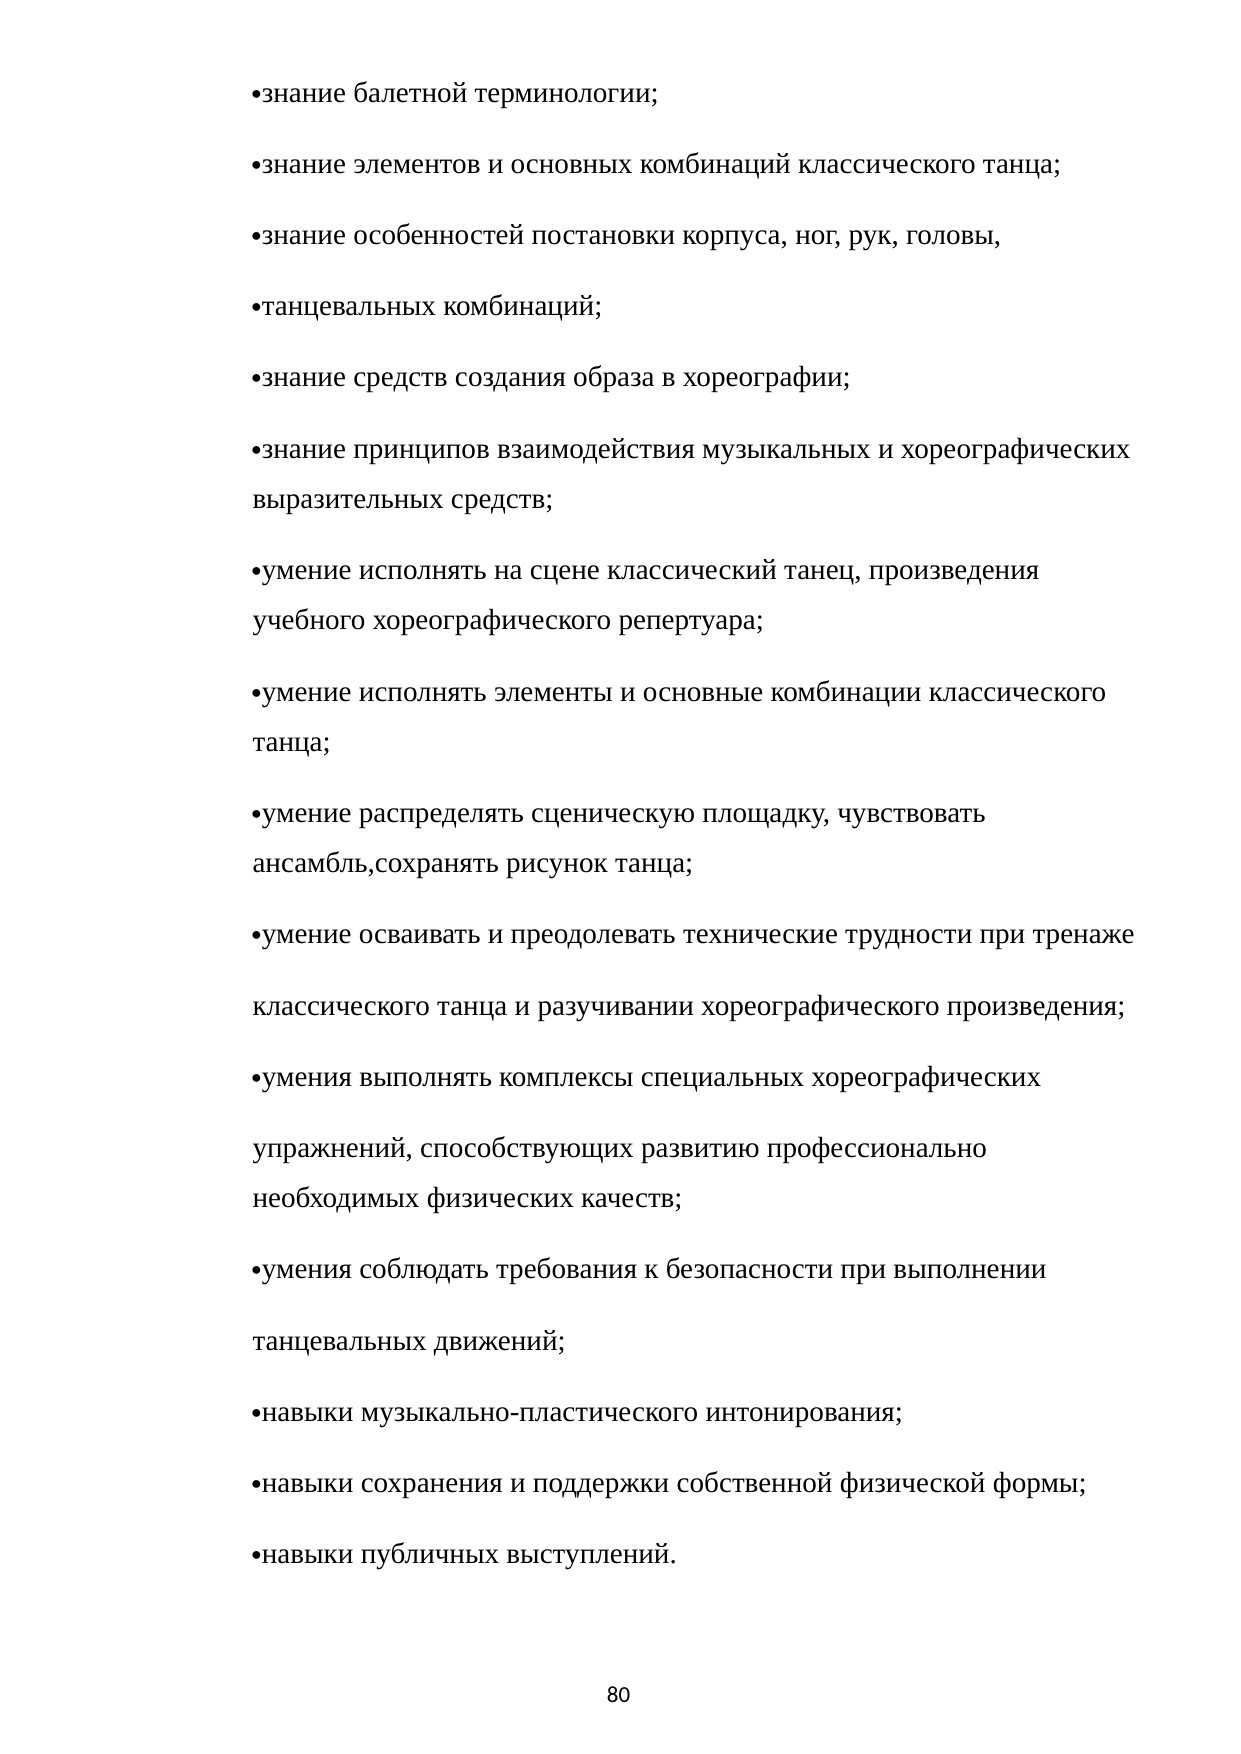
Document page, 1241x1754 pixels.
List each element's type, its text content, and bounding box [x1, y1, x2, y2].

list знание принципов взаимодействия музыкальных и хореографических выразительных средств; [252, 431, 1152, 514]
list знание средств создания образа в хореографии; [252, 359, 1152, 393]
list танцевальных комбинаций; [252, 288, 1152, 322]
list умение исполнять на сцене классический танец, произведения учебного хореографического репертуара; [252, 552, 1152, 636]
list навыки публичных выступлений. [252, 1536, 1152, 1569]
list умения выполнять комплексы специальных хореографических [252, 1059, 1152, 1092]
text танцевальных движений; [252, 1323, 1152, 1356]
list знание элементов и основных комбинаций классического танца; [252, 146, 1152, 180]
list умения соблюдать требования к безопасности при выполнении [252, 1251, 1152, 1285]
list знание особенностей постановки корпуса, ног, рук, головы, [252, 217, 1152, 251]
text упражнений, способствующих развитию профессионально необходимых физических качеств; [252, 1130, 1152, 1214]
list умение осваивать и преодолевать технические трудности при тренаже [252, 917, 1152, 950]
list умение распределять сценическую площадку, чувствовать ансамбль,сохранять рисунок танца; [252, 795, 1152, 879]
list навыки сохранения и поддержки собственной физической формы; [252, 1465, 1152, 1498]
list знание балетной терминологии; [252, 75, 1152, 108]
list умение исполнять элементы и основные комбинации классического танца; [252, 674, 1152, 757]
list навыки музыкально-пластического интонирования; [252, 1394, 1152, 1427]
text классического танца и разучивании хореографического произведения; [252, 988, 1152, 1021]
